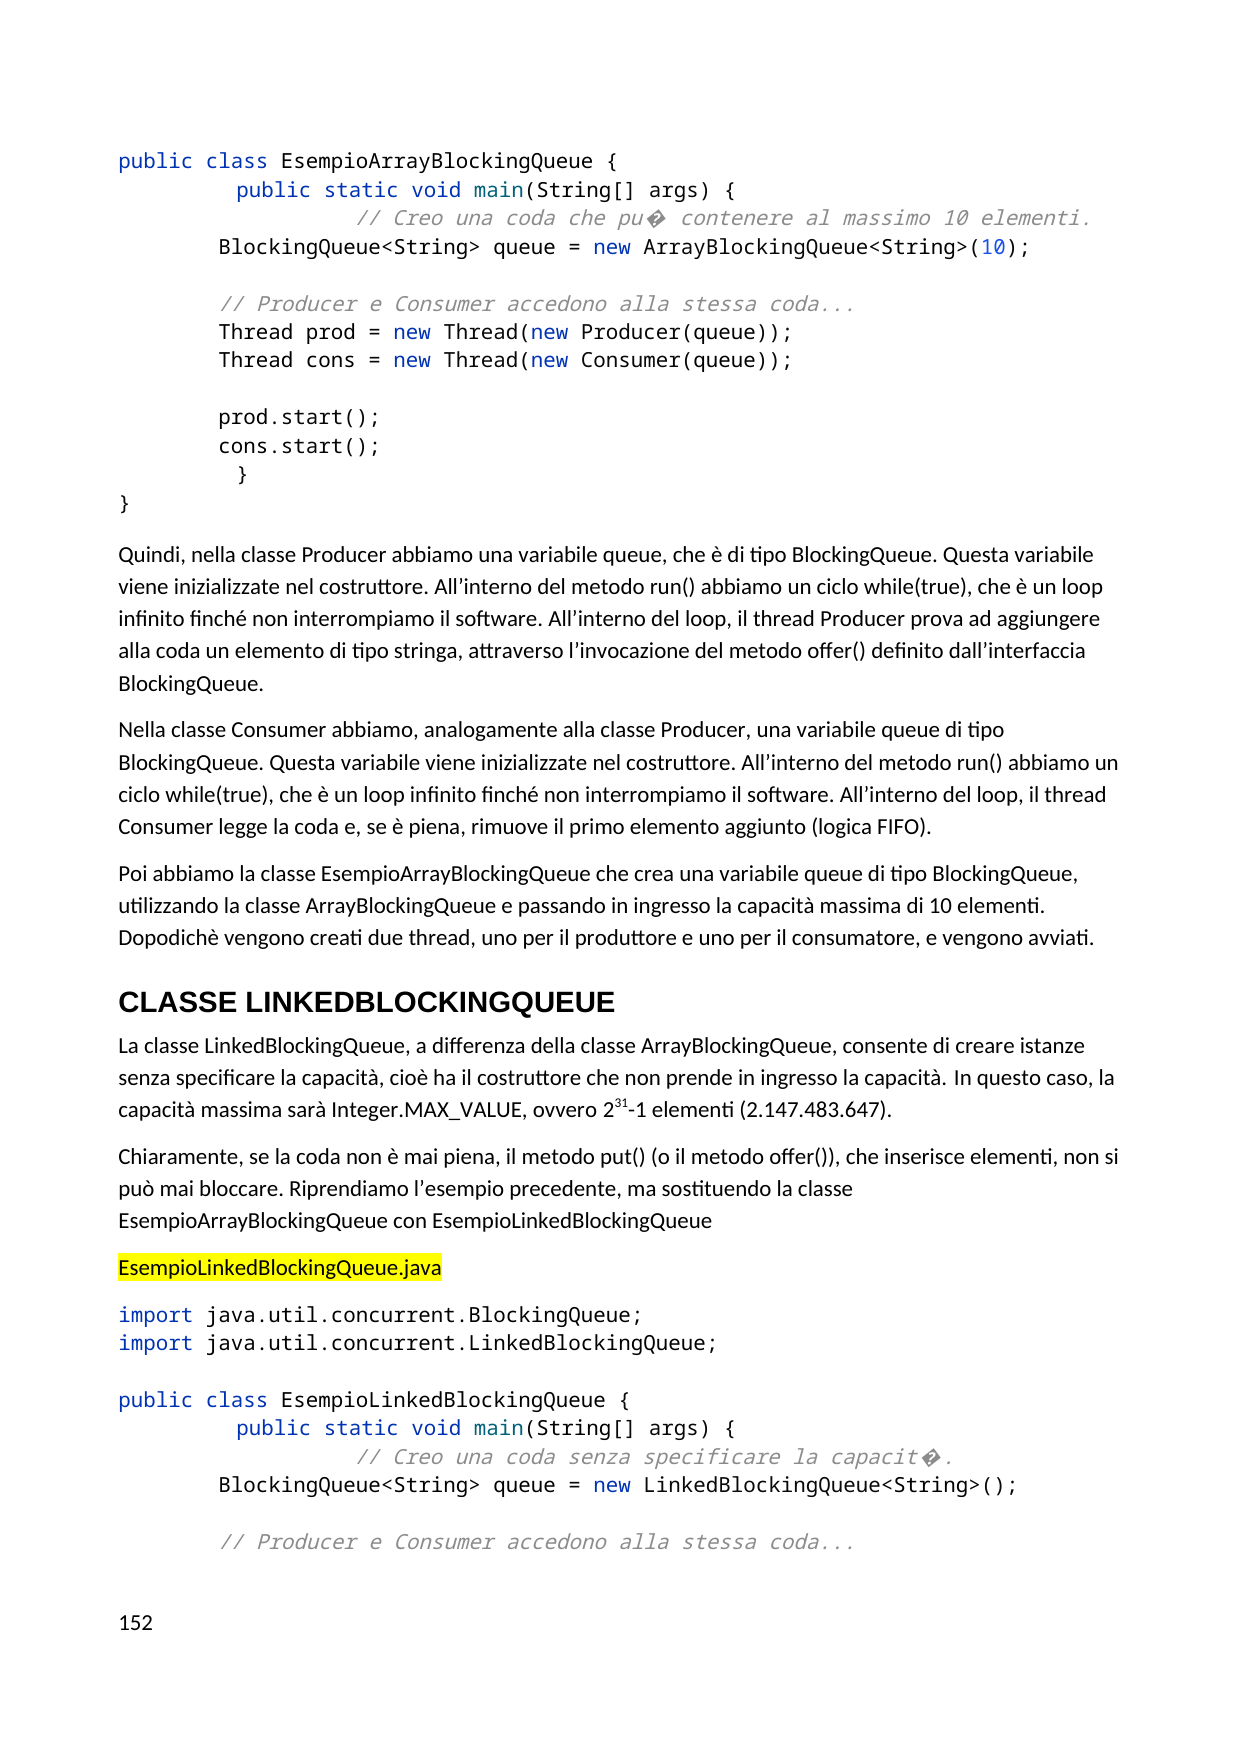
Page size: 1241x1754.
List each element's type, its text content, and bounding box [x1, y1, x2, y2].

subtitle CLASSE LINKEDBLOCKINGQUEUE [118, 984, 1122, 1018]
text import java.util.concurrent.BlockingQueue; import java.util.concurrent.LinkedBlockingQueue; public class EsempioLinkedBlockingQueue { public static void main(String[] args) { // Creo una coda senza specificare la capacit�. BlockingQueue<String> queue = new LinkedBlockingQueue<String>(); // Producer e Consumer accedono alla stessa coda... [118, 1300, 1122, 1556]
text Quindi, nella classe Producer abbiamo una variabile queue, che è di tipo BlockingQueue. Questa variabile viene inizializzate nel costruttore. All’interno del metodo run() abbiamo un ciclo while(true), che è un loop infinito finché non interrompiamo il software. All’interno del loop, il thread Producer prova ad aggiungere alla coda un elemento di tipo stringa, attraverso l’invocazione del metodo offer() definito dall’interfaccia BlockingQueue. [118, 540, 1122, 697]
text Poi abbiamo la classe EsempioArrayBlockingQueue che crea una variabile queue di tipo BlockingQueue, utilizzando la classe ArrayBlockingQueue e passando in ingresso la capacità massima di 10 elementi. Dopodichè vengono creati due thread, uno per il produttore e uno per il consumatore, e vengono avviati. [118, 859, 1122, 951]
text EsempioLinkedBlockingQueue.java [118, 1253, 1122, 1281]
text Chiaramente, se la coda non è mai piena, il metodo put() (o il metodo offer()), che inserisce elementi, non si può mai bloccare. Riprendiamo l’esempio precedente, ma sostituendo la classe EsempioArrayBlockingQueue con EsempioLinkedBlockingQueue [118, 1142, 1122, 1234]
text Nella classe Consumer abbiamo, analogamente alla classe Producer, una variabile queue di tipo BlockingQueue. Questa variabile viene inizializzate nel costruttore. All’interno del metodo run() abbiamo un ciclo while(true), che è un loop infinito finché non interrompiamo il software. All’interno del loop, il thread Consumer legge la coda e, se è piena, rimuove il primo elemento aggiunto (logica FIFO). [118, 715, 1122, 840]
text La classe LinkedBlockingQueue, a differenza della classe ArrayBlockingQueue, consente di creare istanze senza specificare la capacità, cioè ha il costruttore che non prende in ingresso la capacità. In questo caso, la capacità massima sarà Integer.MAX_VALUE, ovvero 231-1 elementi (2.147.483.647). [118, 1031, 1122, 1123]
text public class EsempioArrayBlockingQueue { public static void main(String[] args) { // Creo una coda che pu� contenere al massimo 10 elementi. BlockingQueue<String> queue = new ArrayBlockingQueue<String>(10); // Producer e Consumer accedono alla stessa coda... Thread prod = new Thread(new Producer(queue)); Thread cons = new Thread(new Consumer(queue)); prod.start(); cons.start(); } } [118, 118, 1122, 516]
